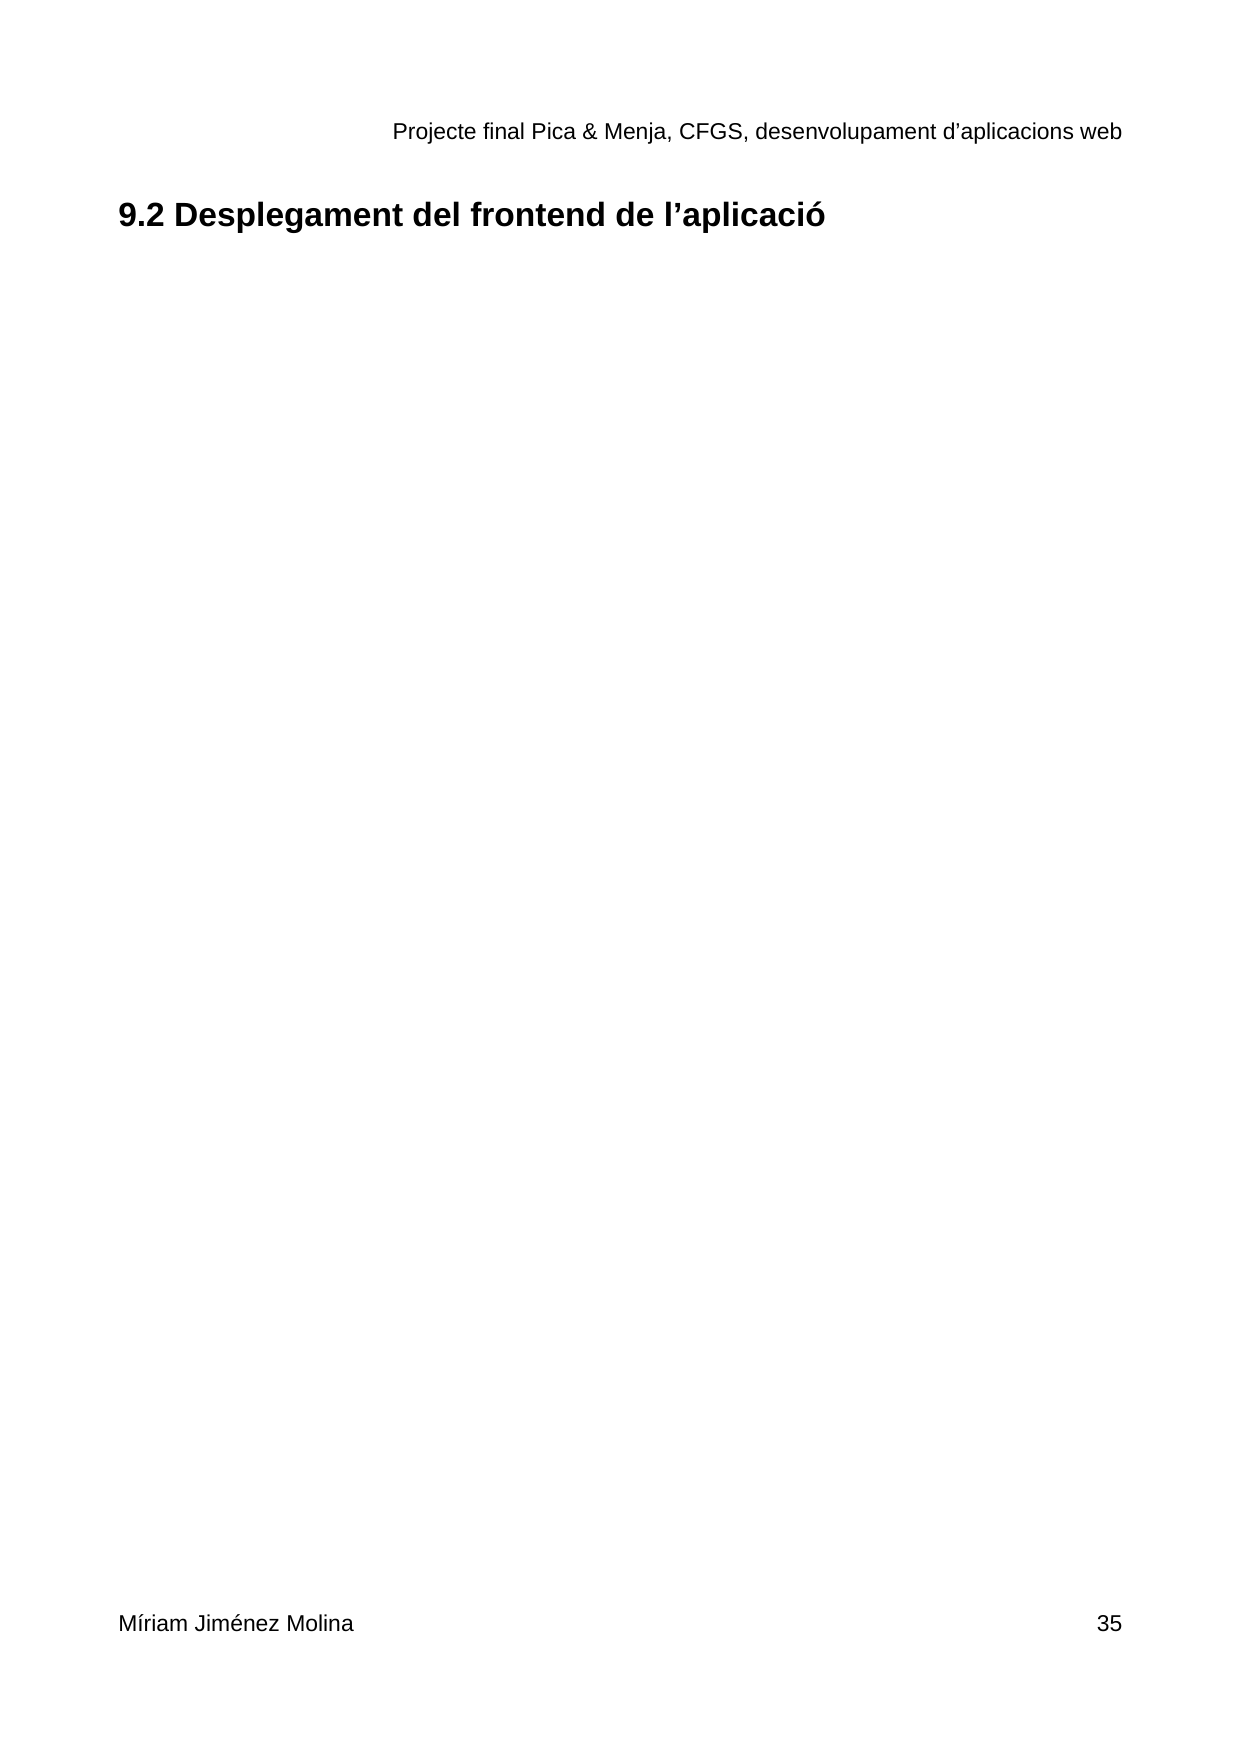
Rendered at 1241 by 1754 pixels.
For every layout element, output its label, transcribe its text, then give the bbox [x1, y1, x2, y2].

subtitle 9.2 Desplegament del frontend de l’aplicació [118, 195, 1122, 233]
